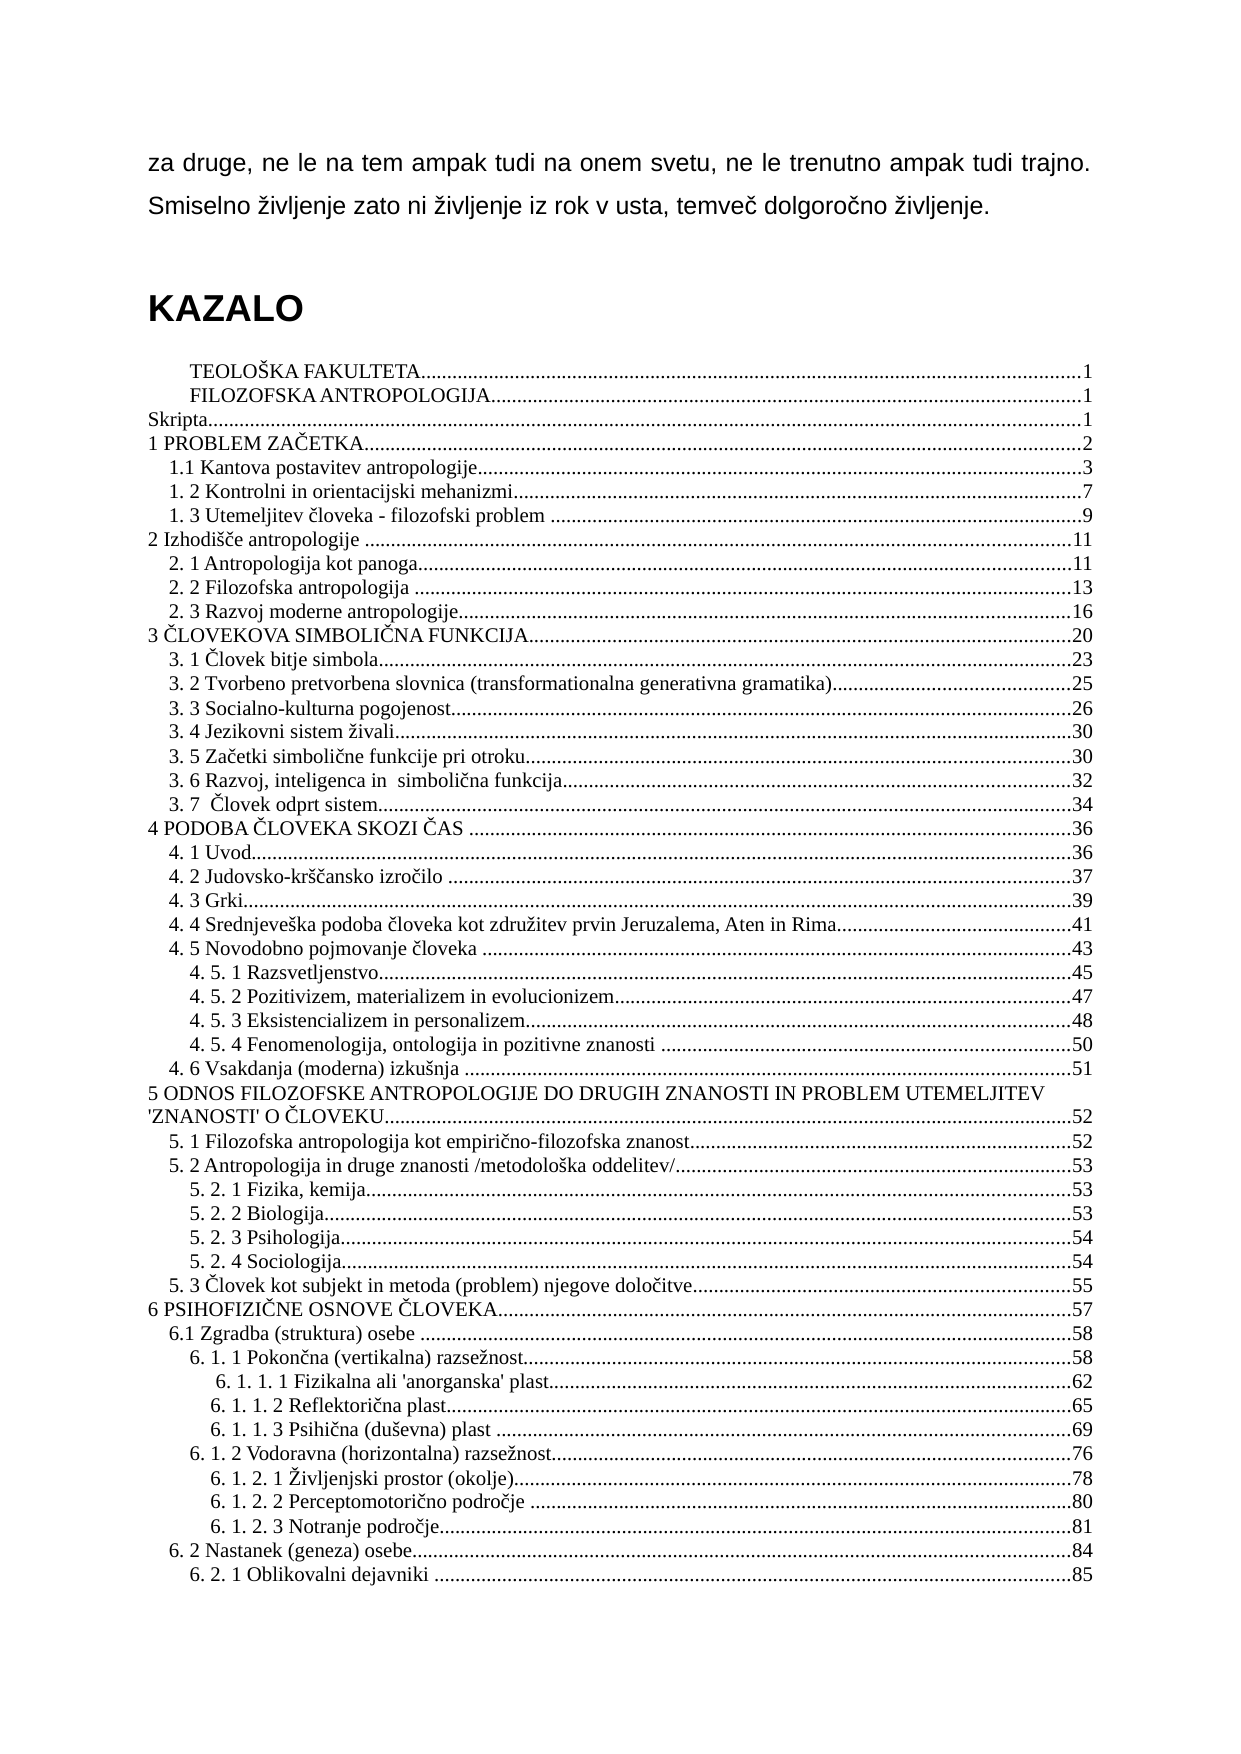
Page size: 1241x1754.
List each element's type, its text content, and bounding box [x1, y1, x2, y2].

text 5. 2. 4 Sociologija 54 [189, 1249, 1093, 1273]
text 1.1 Kantova postavitev antropologije 3 [168, 455, 1093, 479]
text 6.1 Zgradba (struktura) osebe 58 [168, 1321, 1093, 1345]
text 5. 2. 2 Biologija 53 [189, 1201, 1093, 1225]
text 4. 4 Srednjeveška podoba človeka kot združitev prvin Jeruzalema, Aten in Rima 41 [168, 912, 1093, 936]
text 4. 1 Uvod 36 [168, 840, 1093, 864]
text 3. 1 Človek bitje simbola 23 [168, 647, 1093, 671]
text 4. 5. 3 Eksistencializem in personalizem 48 [189, 1008, 1093, 1032]
text 4. 3 Grki 39 [168, 888, 1093, 912]
text 3. 5 Začetki simbolične funkcije pri otroku 30 [168, 743, 1093, 768]
text 2. 1 Antropologija kot panoga 11 [168, 551, 1093, 575]
text 6. 1. 1 Pokončna (vertikalna) razsežnost 58 [189, 1345, 1093, 1369]
text 4. 5. 1 Razsvetljenstvo 45 [189, 960, 1093, 984]
text 1. 2 Kontrolni in orientacijski mehanizmi 7 [168, 479, 1093, 503]
text 1 PROBLEM ZAČETKA 2 [148, 431, 1093, 455]
text 6. 2. 1 Oblikovalni dejavniki 85 [189, 1562, 1093, 1586]
text za druge, ne le na tem ampak tudi na onem svetu, ne le trenutno ampak tudi trajno. Smiselno življenje zato ni življenje iz rok v usta, temveč dolgoročno življenje. [148, 148, 1093, 219]
text 6. 1. 1. 1 Fizikalna ali 'anorganska' plast 62 [210, 1369, 1093, 1393]
text 3 ČLOVEKOVA SIMBOLIČNA FUNKCIJA 20 [148, 623, 1093, 647]
text 3. 3 Socialno-kulturna pogojenost 26 [168, 695, 1093, 719]
text 5. 2 Antropologija in druge znanosti /metodološka oddelitev/ 53 [168, 1153, 1093, 1177]
text 5. 2. 3 Psihologija 54 [189, 1225, 1093, 1249]
text 2. 3 Razvoj moderne antropologije 16 [168, 599, 1093, 623]
text 3. 2 Tvorbeno pretvorbena slovnica (transformationalna generativna gramatika) 25 [168, 671, 1093, 695]
text 6. 1. 1. 2 Reflektorična plast 65 [210, 1393, 1093, 1417]
text 6. 2 Nastanek (geneza) osebe 84 [168, 1538, 1093, 1562]
text 6. 1. 2. 3 Notranje področje 81 [210, 1513, 1093, 1538]
text 5. 2. 1 Fizika, kemija 53 [189, 1177, 1093, 1201]
text 4. 5. 4 Fenomenologija, ontologija in pozitivne znanosti 50 [189, 1032, 1093, 1056]
text 2 Izhodišče antropologije 11 [148, 527, 1093, 551]
text 3. 4 Jezikovni sistem živali 30 [168, 719, 1093, 743]
text FILOZOFSKA ANTROPOLOGIJA 1 [189, 383, 1093, 407]
text 6. 1. 1. 3 Psihična (duševna) plast 69 [210, 1417, 1093, 1441]
text 4. 2 Judovsko-krščansko izročilo 37 [168, 864, 1093, 888]
text TEOLOŠKA FAKULTETA 1 [189, 358, 1093, 383]
text 4. 5 Novodobno pojmovanje človeka 43 [168, 936, 1093, 960]
text 4 PODOBA ČLOVEKA SKOZI ČAS 36 [148, 816, 1093, 840]
text Skripta 1 [148, 407, 1093, 431]
text 4. 6 Vsakdanja (moderna) izkušnja 51 [168, 1056, 1093, 1080]
text 3. 6 Razvoj, inteligenca in simbolična funkcija 32 [168, 768, 1093, 792]
text 6. 1. 2 Vodoravna (horizontalna) razsežnost 76 [189, 1441, 1093, 1465]
text 6. 1. 2. 1 Življenjski prostor (okolje) 78 [210, 1465, 1093, 1489]
text 6 PSIHOFIZIČNE OSNOVE ČLOVEKA 57 [148, 1297, 1093, 1321]
text 6. 1. 2. 2 Perceptomotorično področje 80 [210, 1489, 1093, 1513]
text 1. 3 Utemeljitev človeka - filozofski problem 9 [168, 503, 1093, 527]
text 5 ODNOS FILOZOFSKE ANTROPOLOGIJE DO DRUGIH ZNANOSTI IN PROBLEM UTEMELJITEV 'ZNANOSTI' O ČLOVEKU 52 [148, 1080, 1093, 1128]
text 5. 1 Filozofska antropologija kot empirično-filozofska znanost 52 [168, 1128, 1093, 1153]
subtitle KAZALO [148, 287, 1093, 330]
text 5. 3 Človek kot subjekt in metoda (problem) njegove določitve 55 [168, 1273, 1093, 1297]
text 4. 5. 2 Pozitivizem, materializem in evolucionizem 47 [189, 984, 1093, 1008]
text 3. 7 Človek odprt sistem 34 [168, 792, 1093, 816]
text 2. 2 Filozofska antropologija 13 [168, 575, 1093, 599]
